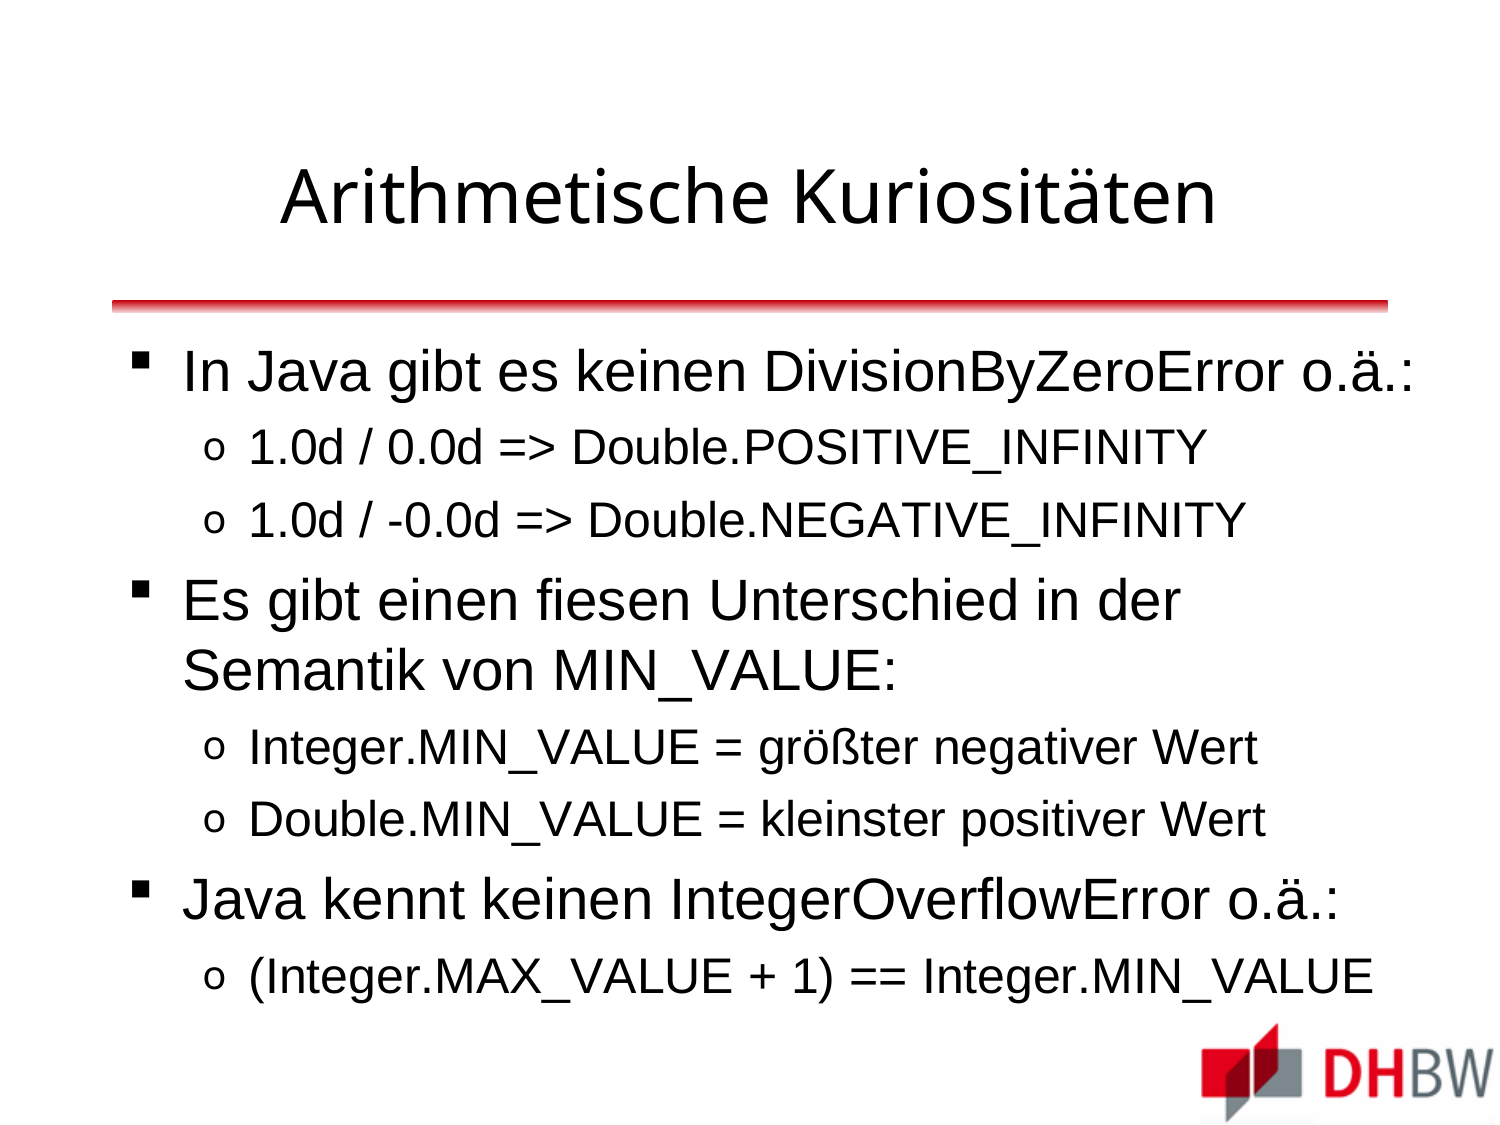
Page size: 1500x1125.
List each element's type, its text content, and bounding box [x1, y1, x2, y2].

title Arithmetische Kuriositäten [112, 99, 1388, 288]
picture [1200, 1021, 1495, 1125]
list In Java gibt es keinen DivisionByZeroError o.ä.: 1.0d / 0.0d => Double.POSITIVE_INFINITY 1.0d / -0.0d => Double.NEGATIVE_INFINITY Es gibt einen fiesen Unterschied in der Semantik von MIN_VALUE: Integer.MIN_VALUE = größter negativer Wert Double.MIN_VALUE = kleinster positiver Wert Java kennt keinen IntegerOverflowError o.ä.: (Integer.MAX_VALUE + 1) == Integer.MIN_VALUE [112, 324, 1438, 1051]
